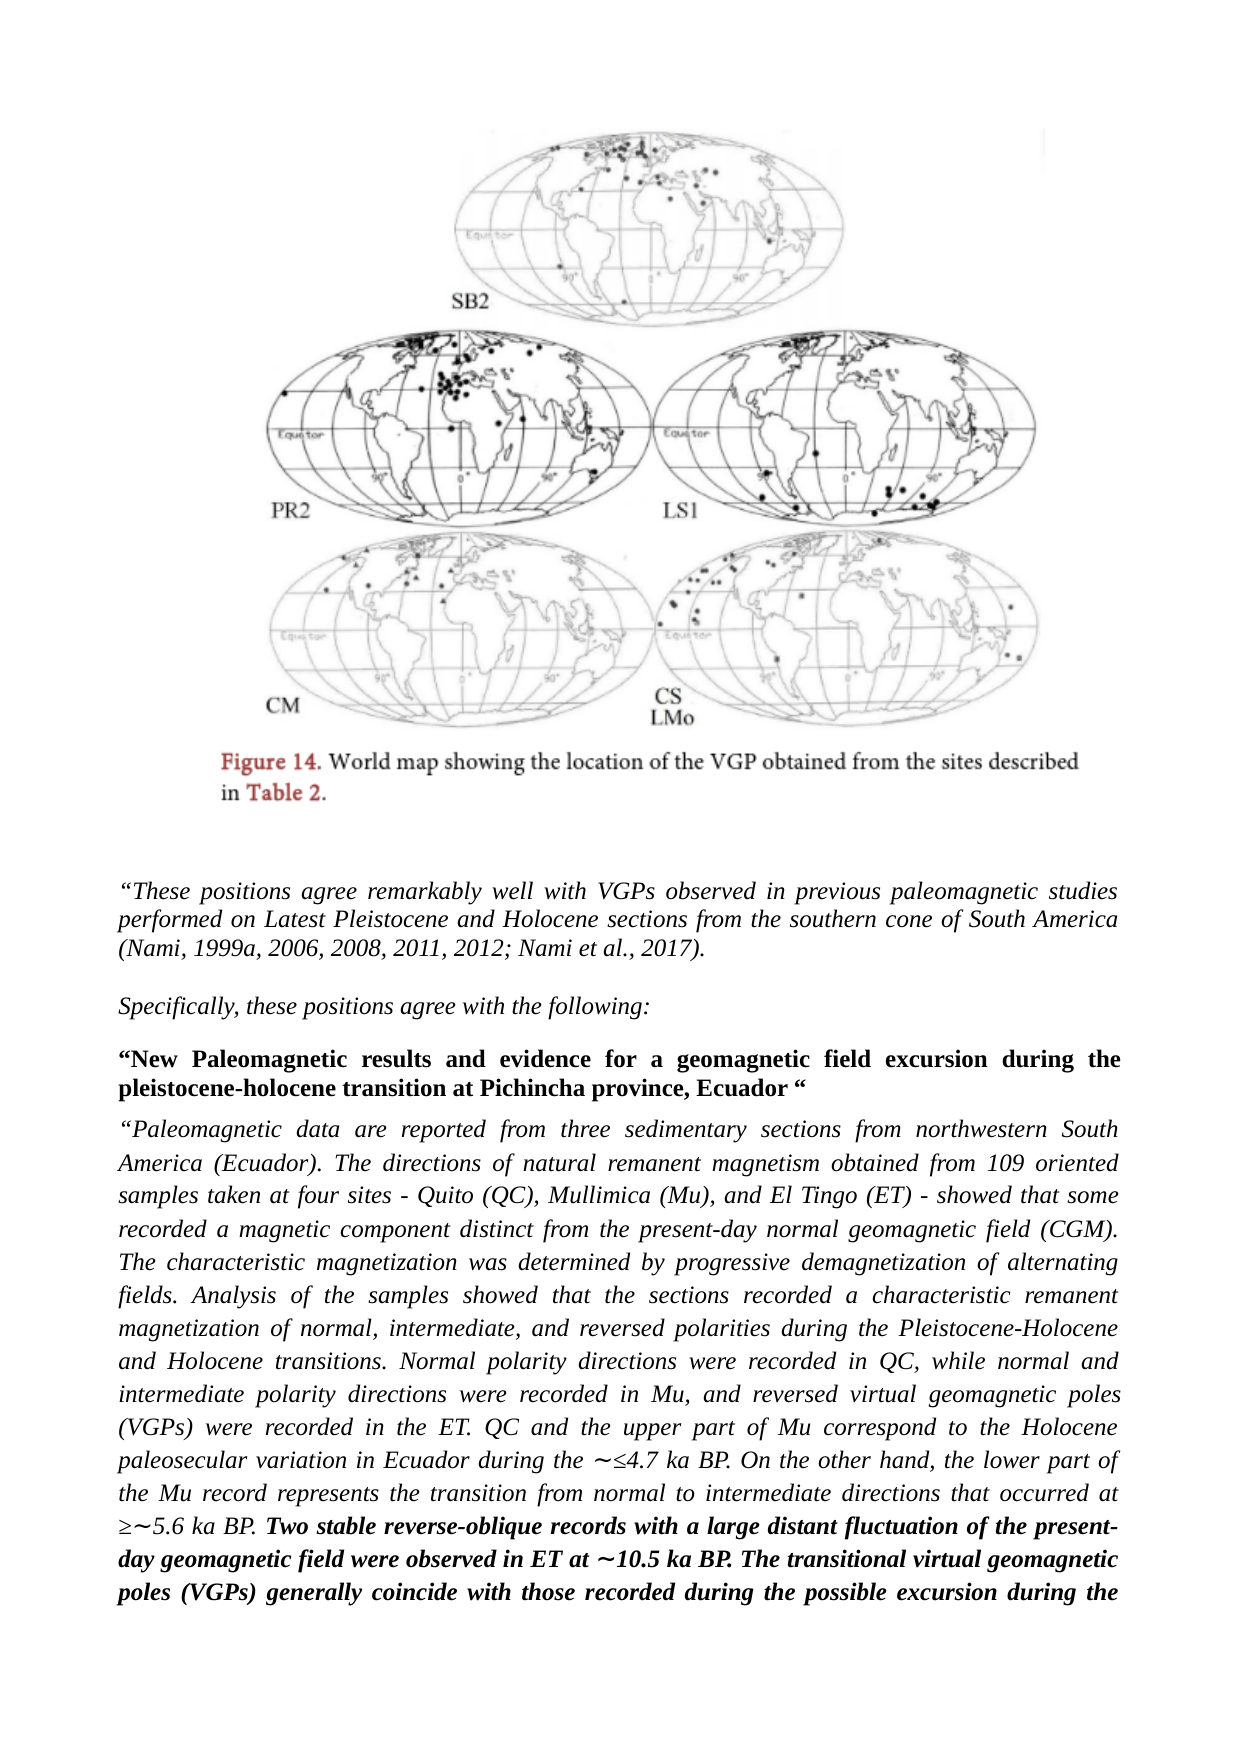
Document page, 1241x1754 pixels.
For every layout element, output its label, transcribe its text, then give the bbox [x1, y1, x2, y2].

text “These positions agree remarkably well with VGPs observed in previous paleomagnetic studies performed on Latest Pleistocene and Holocene sections from the southern cone of South America (Nami, 1999a, 2006, 2008, 2011, 2012; Nami et al., 2017). [118, 876, 1122, 962]
text “Paleomagnetic data are reported from three sedimentary sections from northwestern South America (Ecuador). The directions of natural remanent magnetism obtained from 109 oriented samples taken at four sites - Quito (QC), Mullimica (Mu), and El Tingo (ET) - showed that some recorded a magnetic component distinct from the present-day normal geomagnetic field (CGM). The characteristic magnetization was determined by progressive demagnetization of alternating fields. Analysis of the samples showed that the sections recorded a characteristic remanent magnetization of normal, intermediate, and reversed polarities during the Pleistocene-Holocene and Holocene transitions. Normal polarity directions were recorded in QC, while normal and intermediate polarity directions were recorded in Mu, and reversed virtual geomagnetic poles (VGPs) were recorded in the ET. QC and the upper part of Mu correspond to the Holocene paleosecular variation in Ecuador during the ∼≤4.7 ka BP. On the other hand, the lower part of the Mu record represents the transition from normal to intermediate directions that occurred at ≥∼5.6 ka BP. Two stable reverse-oblique records with a large distant fluctuation of the present-day geomagnetic field were observed in ET at ∼10.5 ka BP. The transitional virtual geomagnetic poles (VGPs) generally coincide with those recorded during the possible excursion during the [118, 1114, 1122, 1606]
picture [118, 118, 1123, 819]
text Specifically, these positions agree with the following: [118, 991, 1122, 1019]
subtitle “New Paleomagnetic results and evidence for a geomagnetic field excursion during the pleistocene-holocene transition at Pichincha province, Ecuador “ [118, 1044, 1122, 1102]
